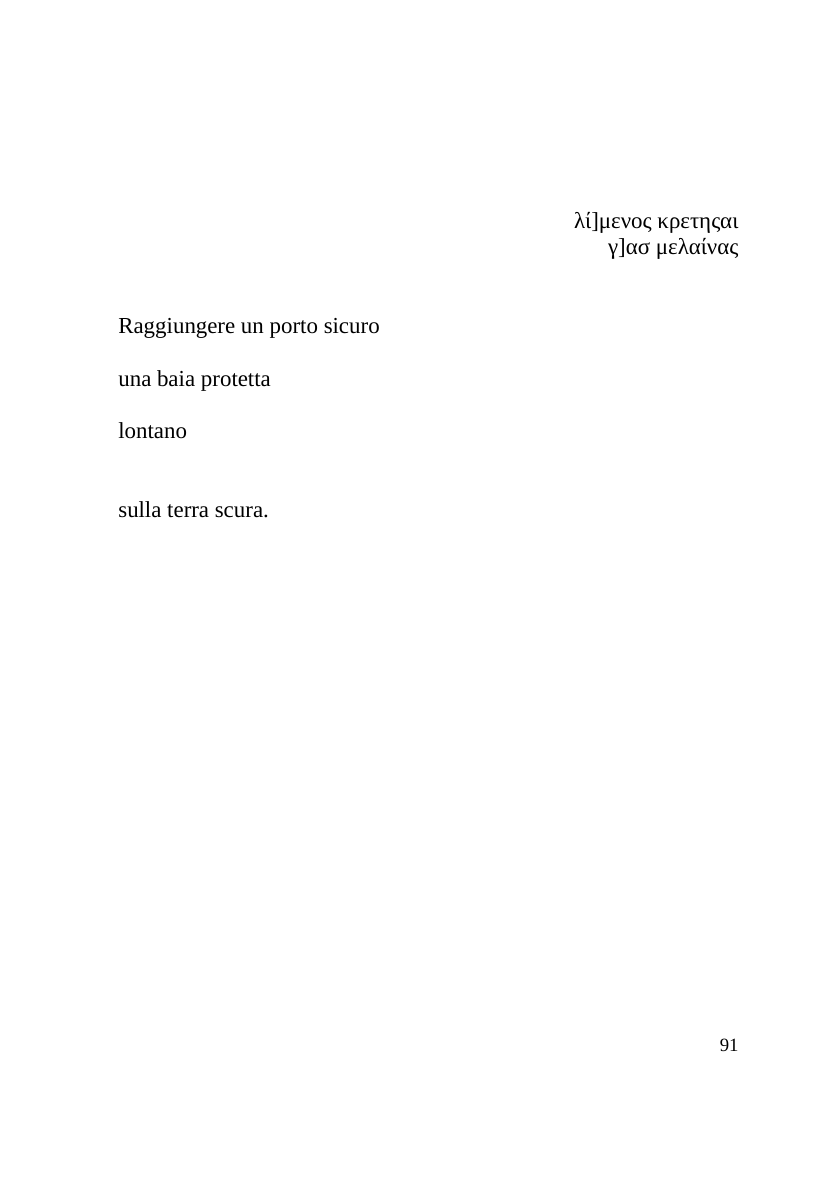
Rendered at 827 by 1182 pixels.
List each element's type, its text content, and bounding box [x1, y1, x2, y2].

text γ]ασ μελαίνας [88, 233, 738, 259]
text una baia protetta [88, 365, 738, 391]
text lontano [88, 417, 738, 444]
text λί]μενος κρετηςαι [88, 207, 738, 233]
text Raggiungere un porto sicuro [88, 312, 738, 338]
text sulla terra scura. [88, 497, 738, 523]
